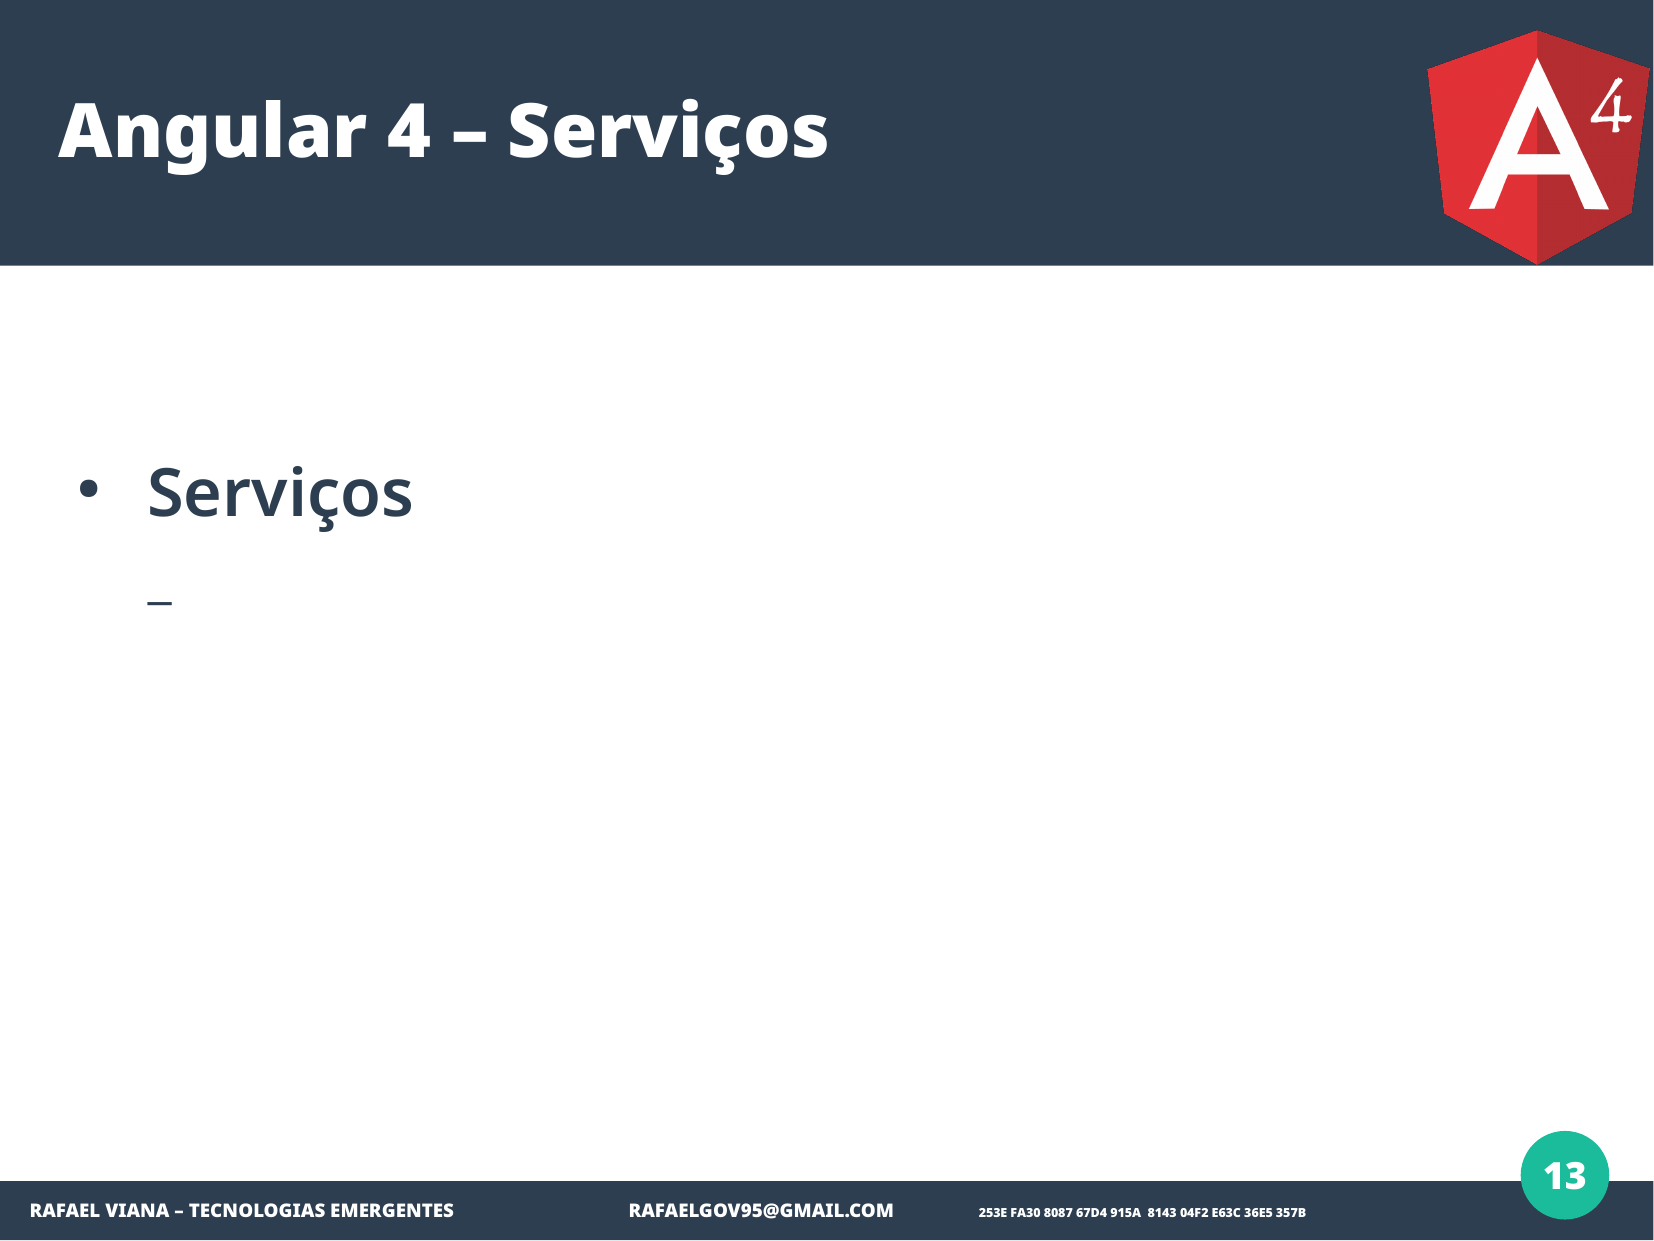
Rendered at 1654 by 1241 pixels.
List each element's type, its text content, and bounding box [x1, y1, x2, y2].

list Serviços [59, 324, 1595, 1152]
picture [1427, 29, 1654, 266]
title Angular 4 – Serviços [59, 49, 1427, 207]
text_box RAFAEL VIANA – TECNOLOGIAS EMERGENTES RAFAELGOV95@GMAIL.COM 253E FA30 8087 67D4 915A 8143 04F2 E63C 36E5 357B [29, 1181, 1654, 1241]
